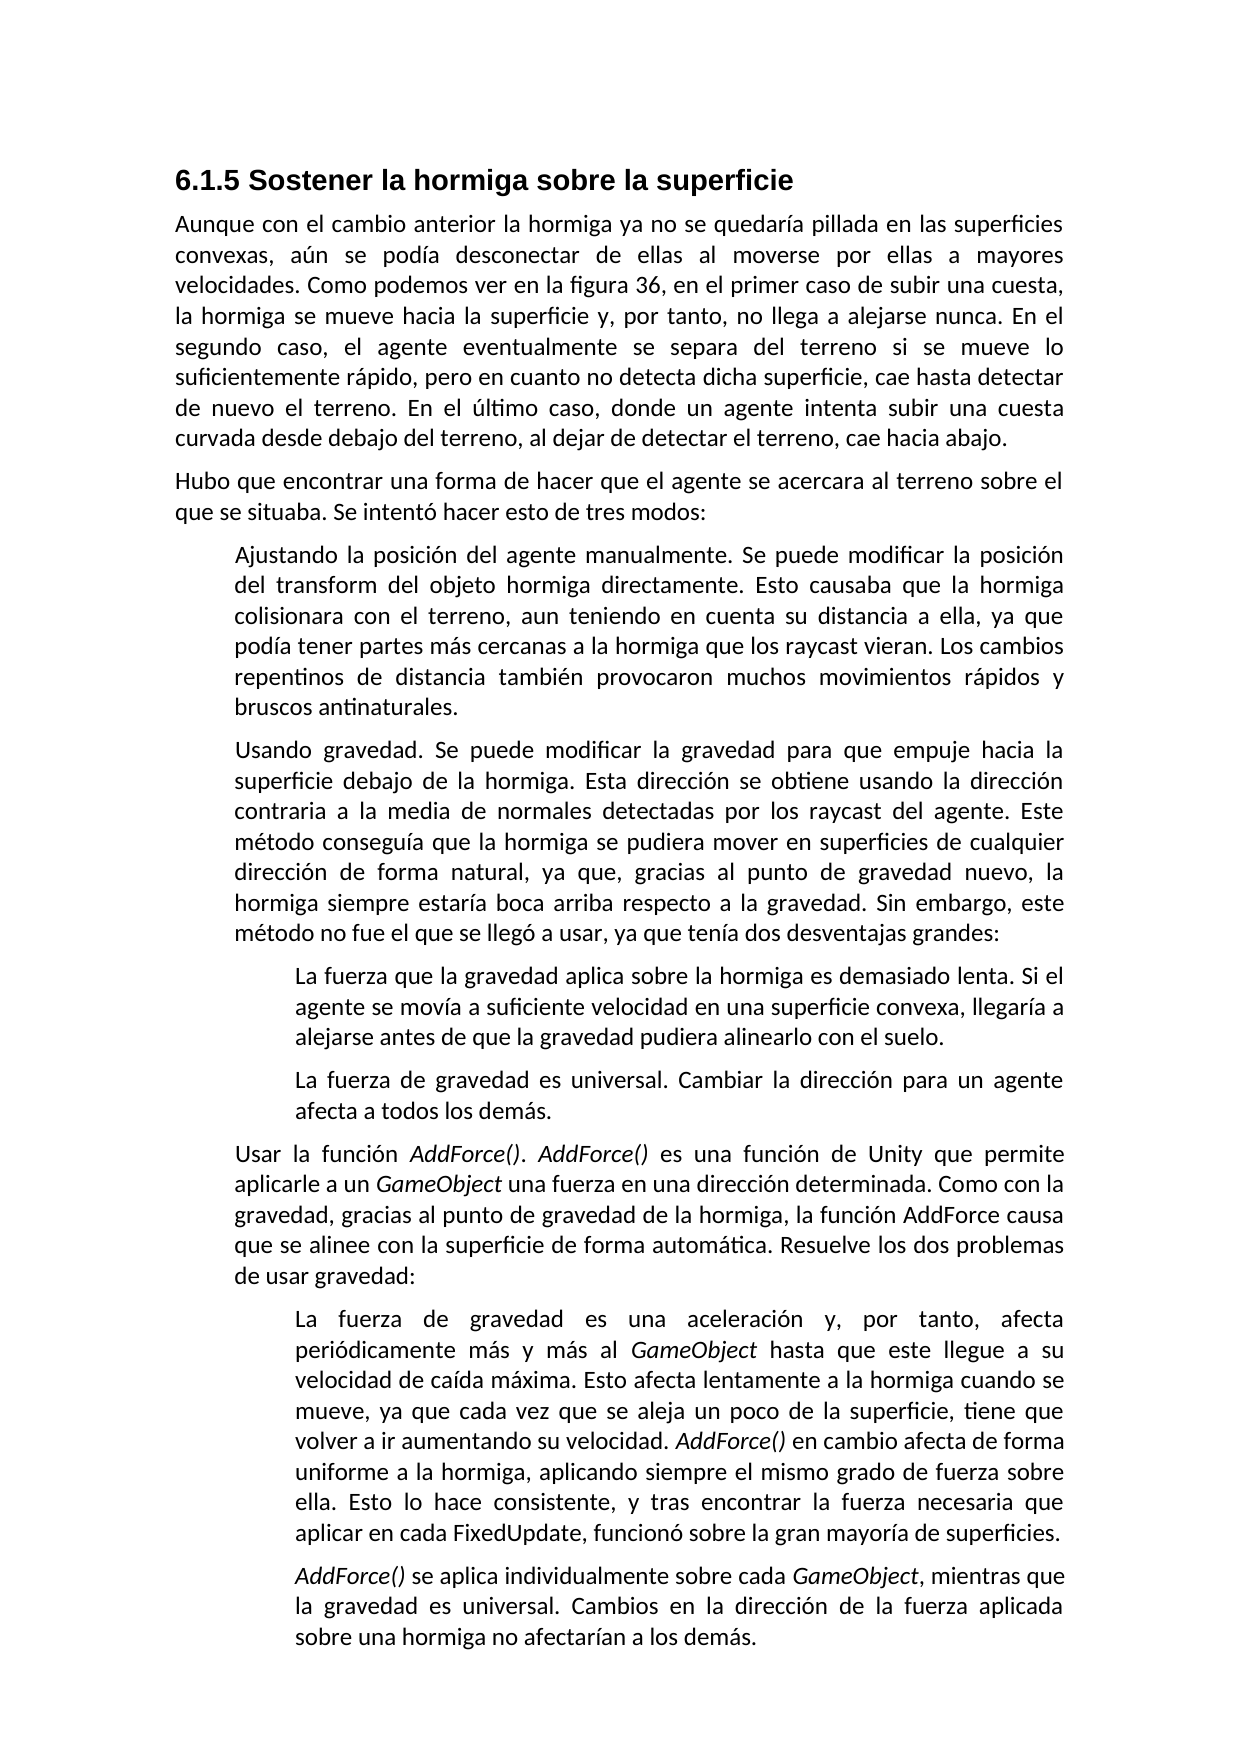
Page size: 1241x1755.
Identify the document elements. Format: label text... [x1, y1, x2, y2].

subtitle Sostener la hormiga sobre la superficie [175, 162, 1065, 196]
list Usar la función AddForce(). AddForce() es una función de Unity que permite aplicarle a un GameObject una fuerza en una dirección determinada. Como con la gravedad, gracias al punto de gravedad de la hormiga, la función AddForce causa que se alinee con la superficie de forma automática. Resuelve los dos problemas de usar gravedad: [204, 1138, 1065, 1291]
list La fuerza de gravedad es una aceleración y, por tanto, afecta periódicamente más y más al GameObject hasta que este llegue a su velocidad de caída máxima. Esto afecta lentamente a la hormiga cuando se mueve, ya que cada vez que se aleja un poco de la superficie, tiene que volver a ir aumentando su velocidad. AddForce() en cambio afecta de forma uniforme a la hormiga, aplicando siempre el mismo grado de fuerza sobre ella. Esto lo hace consistente, y tras encontrar la fuerza necesaria que aplicar en cada FixedUpdate, funcionó sobre la gran mayoría de superficies. [253, 1303, 1065, 1547]
list Usando gravedad. Se puede modificar la gravedad para que empuje hacia la superficie debajo de la hormiga. Esta dirección se obtiene usando la dirección contraria a la media de normales detectadas por los raycast del agente. Este método conseguía que la hormiga se pudiera mover en superficies de cualquier dirección de forma natural, ya que, gracias al punto de gravedad nuevo, la hormiga siempre estaría boca arriba respecto a la gravedad. Sin embargo, este método no fue el que se llegó a usar, ya que tenía dos desventajas grandes: [204, 734, 1065, 948]
text Aunque con el cambio anterior la hormiga ya no se quedaría pillada en las superficies convexas, aún se podía desconectar de ellas al moverse por ellas a mayores velocidades. Como podemos ver en la figura 36, en el primer caso de subir una cuesta, la hormiga se mueve hacia la superficie y, por tanto, no llega a alejarse nunca. En el segundo caso, el agente eventualmente se separa del terreno si se mueve lo suficientemente rápido, pero en cuanto no detecta dicha superficie, cae hasta detectar de nuevo el terreno. En el último caso, donde un agente intenta subir una cuesta curvada desde debajo del terreno, al dejar de detectar el terreno, cae hacia abajo. [175, 208, 1065, 453]
list AddForce() se aplica individualmente sobre cada GameObject, mientras que la gravedad es universal. Cambios en la dirección de la fuerza aplicada sobre una hormiga no afectarían a los demás. [253, 1560, 1065, 1651]
list La fuerza que la gravedad aplica sobre la hormiga es demasiado lenta. Si el agente se movía a suficiente velocidad en una superficie convexa, llegaría a alejarse antes de que la gravedad pudiera alinearlo con el suelo. [253, 961, 1065, 1052]
list Ajustando la posición del agente manualmente. Se puede modificar la posición del transform del objeto hormiga directamente. Esto causaba que la hormiga colisionara con el terreno, aun teniendo en cuenta su distancia a ella, ya que podía tener partes más cercanas a la hormiga que los raycast vieran. Los cambios repentinos de distancia también provocaron muchos movimientos rápidos y bruscos antinaturales. [204, 539, 1065, 722]
list La fuerza de gravedad es universal. Cambiar la dirección para un agente afecta a todos los demás. [253, 1064, 1065, 1126]
text Hubo que encontrar una forma de hacer que el agente se acercara al terreno sobre el que se situaba. Se intentó hacer esto de tres modos: [175, 465, 1065, 526]
